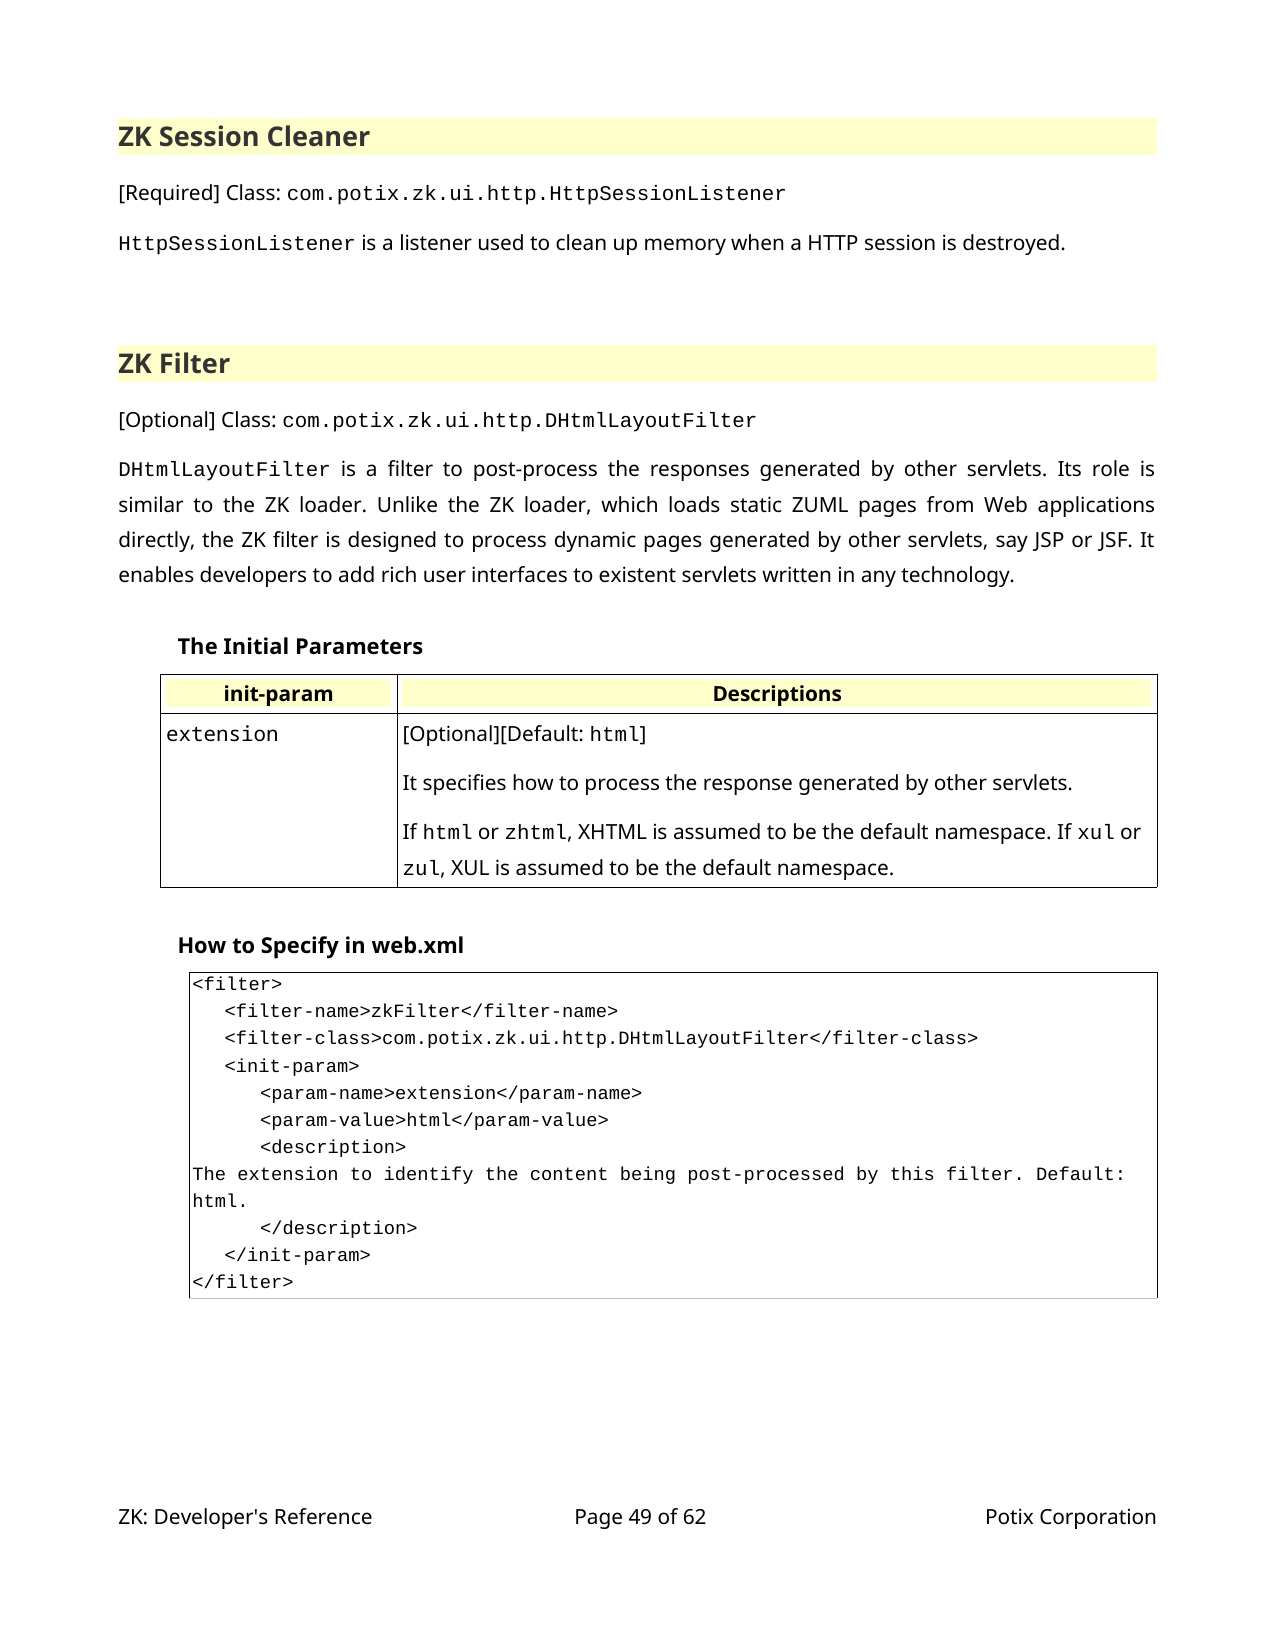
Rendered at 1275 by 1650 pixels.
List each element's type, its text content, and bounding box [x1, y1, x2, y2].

text <filter-name>zkFilter</filter-name> [190, 999, 1157, 1023]
text <filter-class>com.potix.zk.ui.http.DHtmlLayoutFilter</filter-class> [190, 1026, 1157, 1051]
table_header Descriptions [398, 675, 1157, 713]
text <filter> [190, 973, 1157, 996]
text The extension to identify the content being post-processed by this filter. Default: html. [190, 1162, 1157, 1213]
text DHtmlLayoutFilter is a filter to post-process the responses generated by other servlets. Its role is similar to the ZK loader. Unlike the ZK loader, which loads static ZUML pages from Web applications directly, the ZK filter is designed to process dynamic pages generated by other servlets, say JSP or JSF. It enables developers to add rich user interfaces to existent servlets written in any technology. [118, 454, 1157, 588]
table_cell [Optional][Default: html] It specifies how to process the response generated by other servlets. If html or zhtml, XHTML is assumed to be the default namespace. If xul or zul, XUL is assumed to be the default namespace. [398, 714, 1157, 887]
text </filter> [190, 1270, 1157, 1298]
text [Required] Class: com.potix.zk.ui.http.HttpSessionListener [118, 178, 1157, 207]
table_header init-param [161, 675, 397, 713]
subtitle The Initial Parameters [177, 631, 1157, 661]
text <param-name>extension</param-name> [190, 1081, 1157, 1105]
subtitle How to Specify in web.xml [177, 929, 1157, 959]
text <param-value>html</param-value> [190, 1108, 1157, 1132]
text <description> [190, 1135, 1157, 1159]
table_cell extension [161, 714, 397, 887]
text <init-param> [190, 1053, 1157, 1078]
text </description> [190, 1216, 1157, 1240]
text HttpSessionListener is a listener used to clean up memory when a HTTP session is destroyed. [118, 228, 1157, 256]
subtitle ZK Filter [118, 345, 1157, 382]
text </init-param> [190, 1243, 1157, 1267]
text [Optional] Class: com.potix.zk.ui.http.DHtmlLayoutFilter [118, 405, 1157, 434]
subtitle ZK Session Cleaner [118, 118, 1157, 155]
